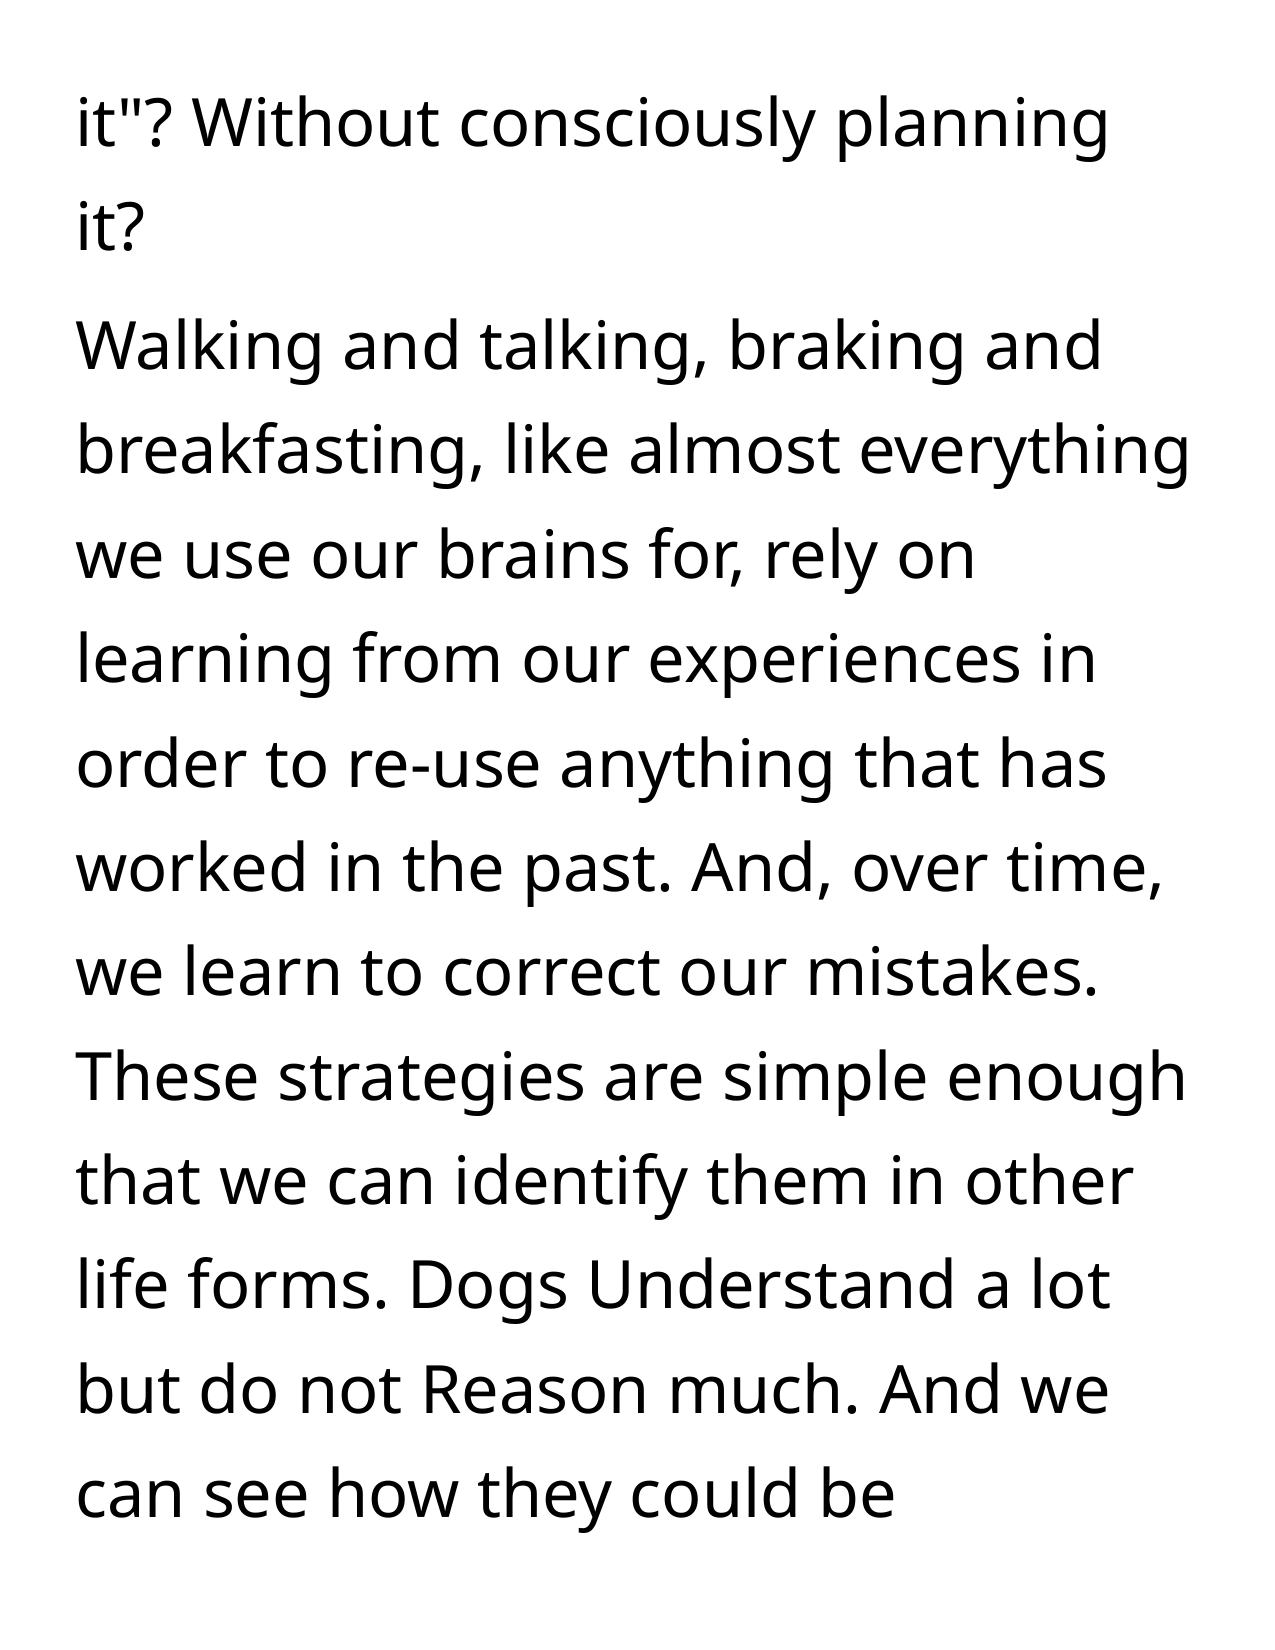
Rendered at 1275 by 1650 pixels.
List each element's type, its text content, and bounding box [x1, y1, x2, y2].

text it"? Without consciously planning it? [75, 75, 1200, 270]
text Walking and talking, braking and breakfasting, like almost everything we use our brains for, rely on learning from our experiences in order to re-use anything that has worked in the past. And, over time, we learn to correct our mistakes. These strategies are simple enough that we can identify them in other life forms. Dogs Understand a lot but do not Reason much. And we can see how they could be [75, 298, 1200, 1537]
